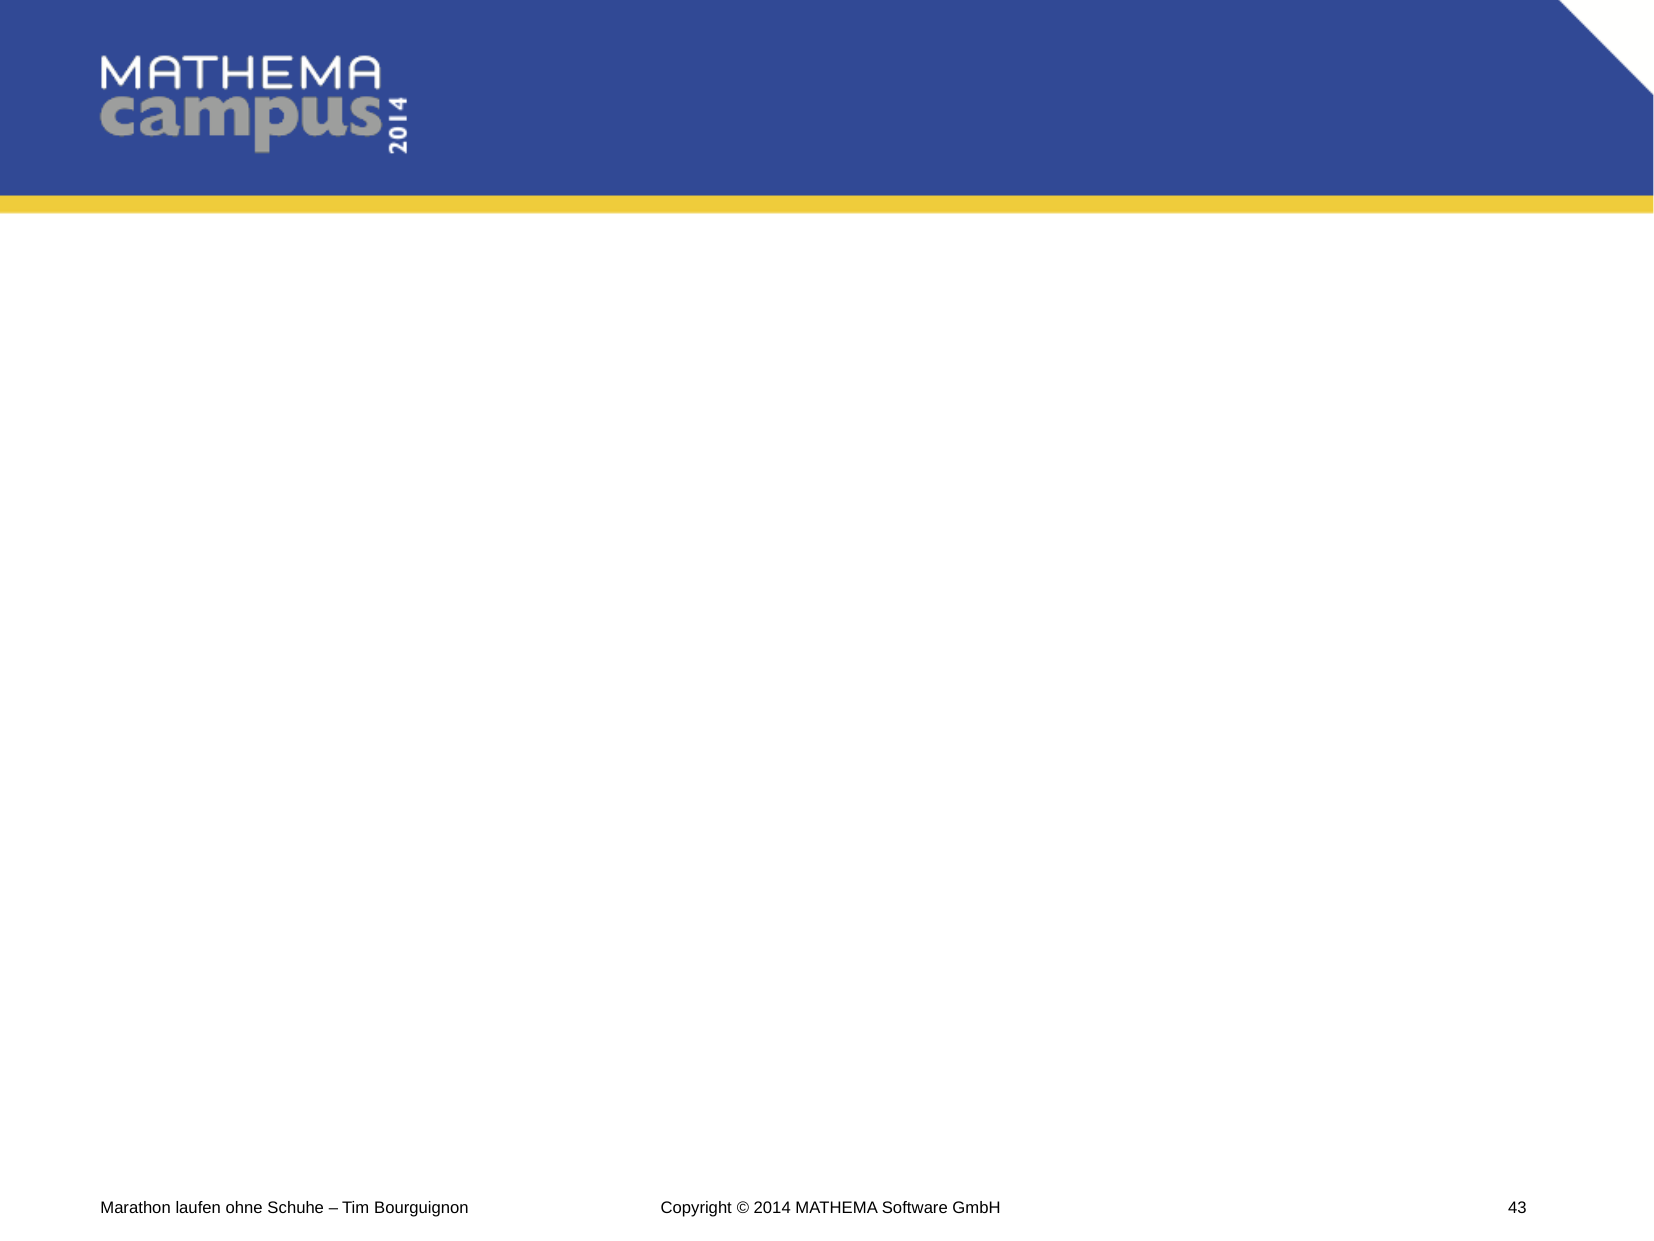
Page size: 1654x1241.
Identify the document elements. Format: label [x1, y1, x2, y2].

picture [0, 0, 1654, 217]
